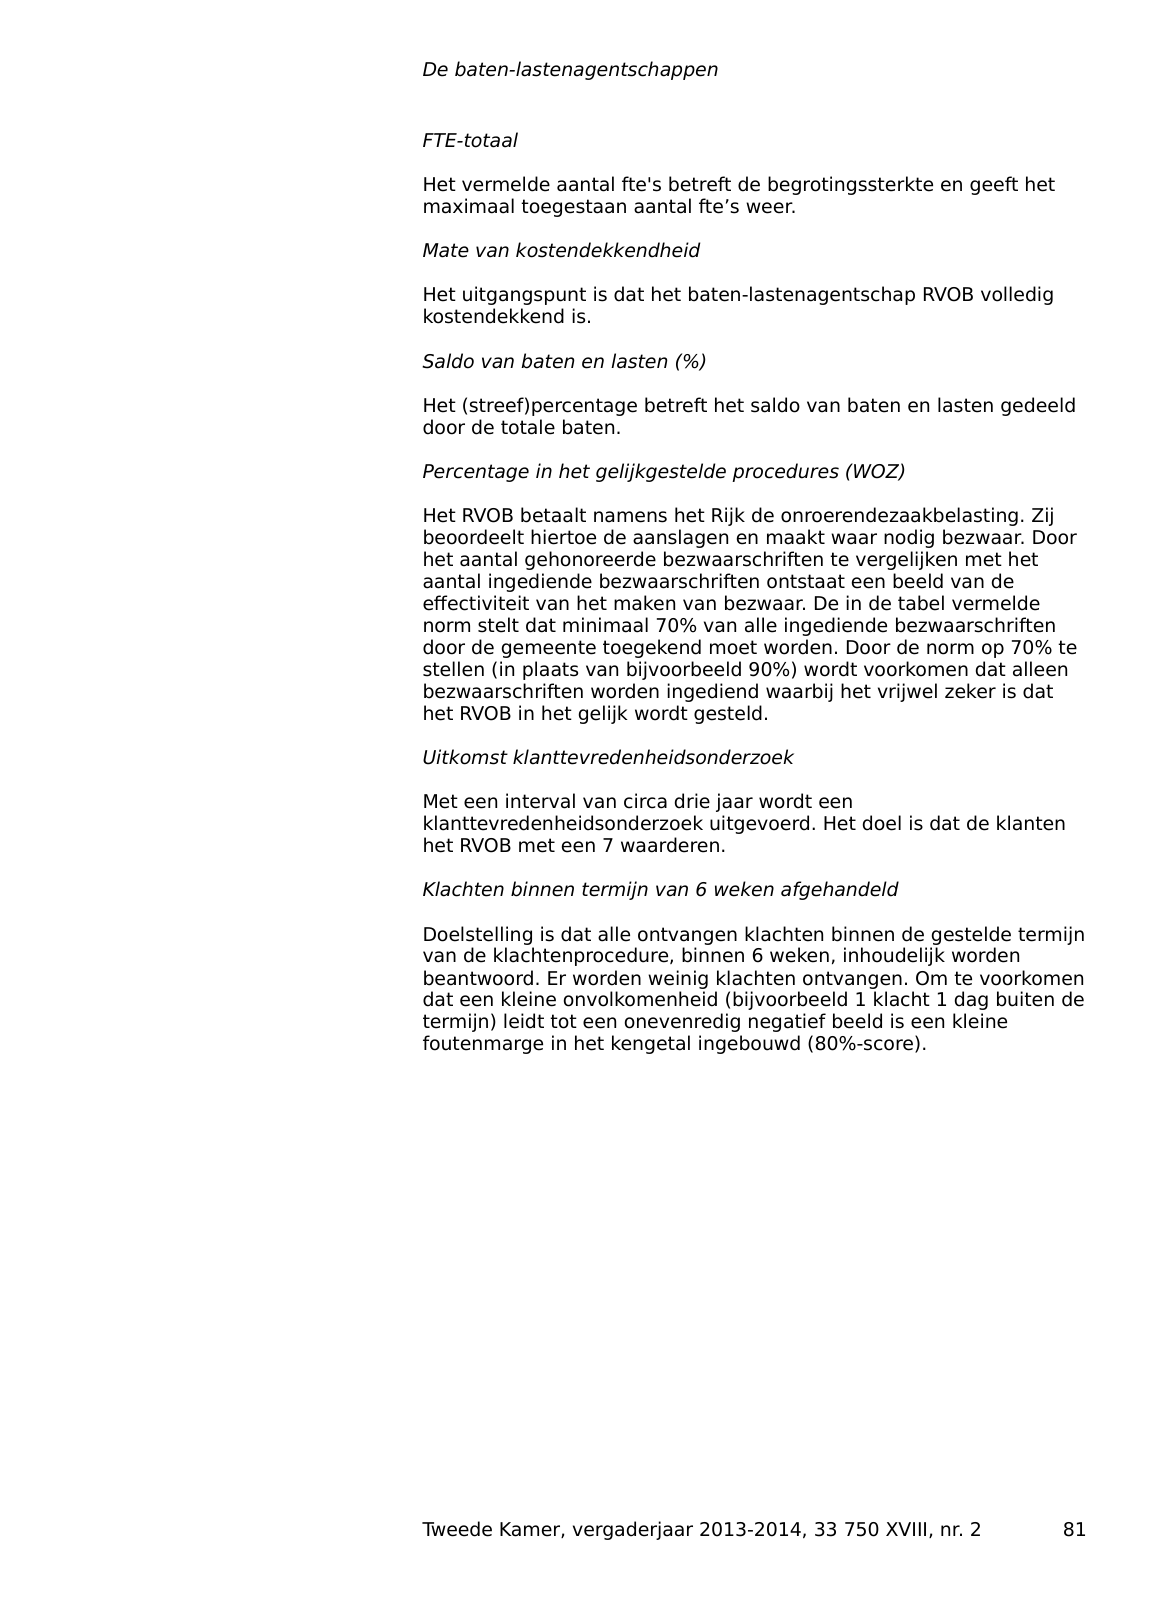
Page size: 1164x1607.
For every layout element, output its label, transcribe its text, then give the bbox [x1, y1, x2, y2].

text Met een interval van circa drie jaar wordt een klanttevredenheidsonderzoek uitgevoerd. Het doel is dat de klanten het RVOB met een 7 waarderen. [422, 791, 1087, 857]
text Het (streef)percentage betreft het saldo van baten en lasten gedeeld door de totale baten. [422, 395, 1087, 439]
subtitle Klachten binnen termijn van 6 weken afgehandeld [422, 879, 1087, 901]
subtitle Uitkomst klanttevredenheidsonderzoek [422, 747, 1087, 769]
text Doelstelling is dat alle ontvangen klachten binnen de gestelde termijn van de klachtenprocedure, binnen 6 weken, inhoudelijk worden beantwoord. Er worden weinig klachten ontvangen. Om te voorkomen dat een kleine onvolkomenheid (bijvoorbeeld 1 klacht 1 dag buiten de termijn) leidt tot een onevenredig negatief beeld is een kleine foutenmarge in het kengetal ingebouwd (80%-score). [422, 923, 1087, 1055]
text Het RVOB betaalt namens het Rijk de onroerendezaakbelasting. Zij beoordeelt hiertoe de aanslagen en maakt waar nodig bezwaar. Door het aantal gehonoreerde bezwaarschriften te vergelijken met het aantal ingediende bezwaarschriften ontstaat een beeld van de effectiviteit van het maken van bezwaar. De in de tabel vermelde norm stelt dat minimaal 70% van alle ingediende bezwaarschriften door de gemeente toegekend moet worden. Door de norm op 70% te stellen (in plaats van bijvoorbeeld 90%) wordt voorkomen dat alleen bezwaarschriften worden ingediend waarbij het vrijwel zeker is dat het RVOB in het gelijk wordt gesteld. [422, 505, 1087, 725]
subtitle Percentage in het gelijkgestelde procedures (WOZ) [422, 461, 1087, 483]
subtitle Mate van kostendekkendheid [422, 240, 1087, 262]
text Het uitgangspunt is dat het baten-lastenagentschap RVOB volledig kostendekkend is. [422, 284, 1087, 328]
subtitle FTE-totaal [422, 130, 1087, 152]
subtitle Saldo van baten en lasten (%) [422, 351, 1087, 372]
text Het vermelde aantal fte's betreft de begrotingssterkte en geeft het maximaal toegestaan aantal fte’s weer. [422, 174, 1087, 218]
